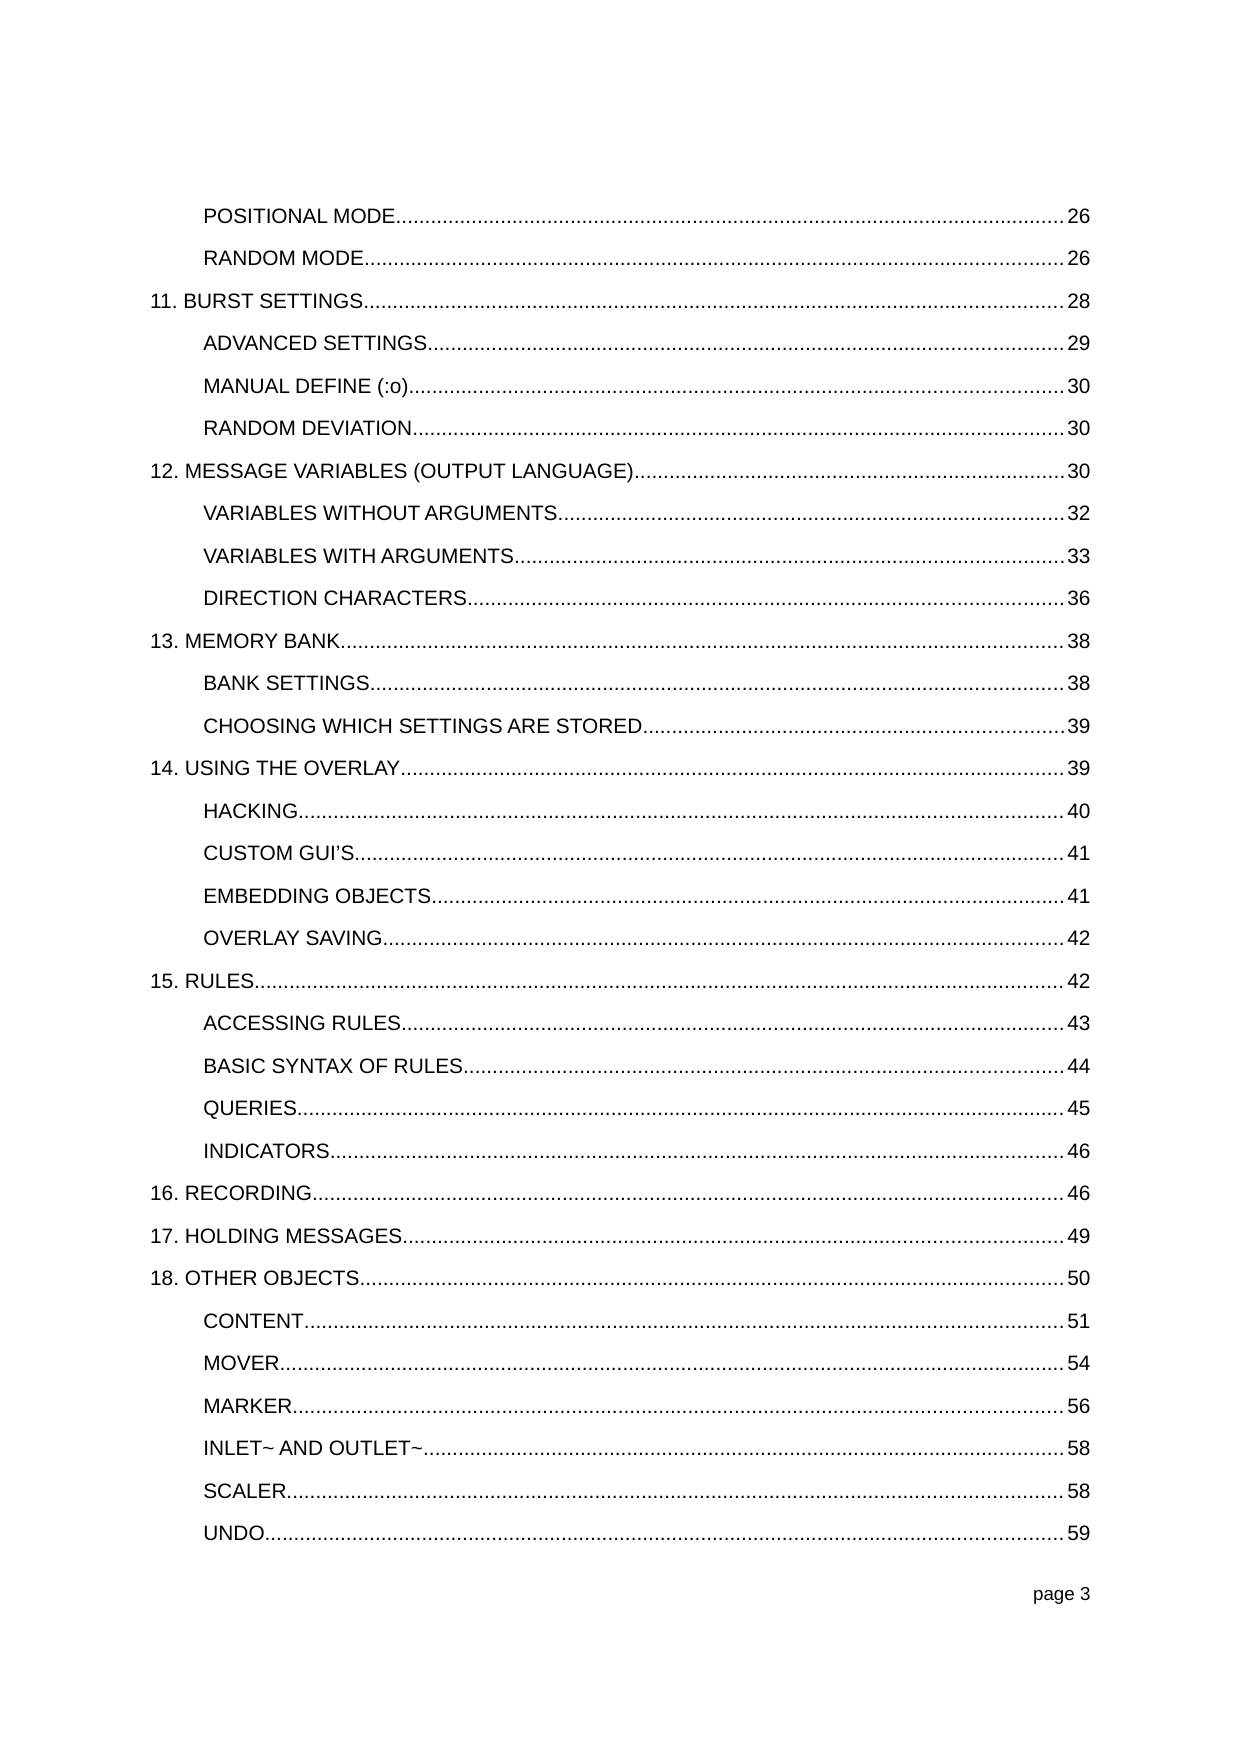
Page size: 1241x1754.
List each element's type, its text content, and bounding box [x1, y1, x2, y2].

text HACKING 40 [150, 798, 1090, 822]
text EMBEDDING OBJECTS 41 [150, 883, 1090, 907]
text BANK SETTINGS 38 [150, 671, 1090, 695]
text 11. BURST SETTINGS 28 [150, 288, 1090, 312]
text 16. RECORDING 46 [150, 1181, 1090, 1205]
text MARKER 56 [150, 1393, 1090, 1417]
text QUERIES 45 [150, 1096, 1090, 1120]
text MANUAL DEFINE (:o) 30 [150, 373, 1090, 397]
text RANDOM DEVIATION 30 [150, 416, 1090, 440]
text 12. MESSAGE VARIABLES (OUTPUT LANGUAGE) 30 [150, 458, 1090, 482]
text BASIC SYNTAX OF RULES 44 [150, 1053, 1090, 1077]
text SCALER 58 [150, 1478, 1090, 1502]
text INLET~ AND OUTLET~ 58 [150, 1436, 1090, 1460]
text POSITIONAL MODE 26 [150, 203, 1090, 227]
text 17. HOLDING MESSAGES 49 [150, 1223, 1090, 1247]
text 14. USING THE OVERLAY 39 [150, 756, 1090, 780]
text DIRECTION CHARACTERS 36 [150, 586, 1090, 610]
text MOVER 54 [150, 1351, 1090, 1375]
text RANDOM MODE 26 [150, 246, 1090, 270]
text INDICATORS 46 [150, 1138, 1090, 1162]
text 15. RULES 42 [150, 968, 1090, 992]
text VARIABLES WITHOUT ARGUMENTS 32 [150, 501, 1090, 525]
text CONTENT 51 [150, 1308, 1090, 1332]
text VARIABLES WITH ARGUMENTS 33 [150, 543, 1090, 567]
text OVERLAY SAVING 42 [150, 926, 1090, 950]
text 13. MEMORY BANK 38 [150, 628, 1090, 652]
text CUSTOM GUI’S 41 [150, 841, 1090, 865]
text ACCESSING RULES 43 [150, 1011, 1090, 1035]
text 18. OTHER OBJECTS 50 [150, 1266, 1090, 1290]
text CHOOSING WHICH SETTINGS ARE STORED 39 [150, 713, 1090, 737]
text ADVANCED SETTINGS 29 [150, 331, 1090, 355]
text UNDO 59 [150, 1521, 1090, 1545]
